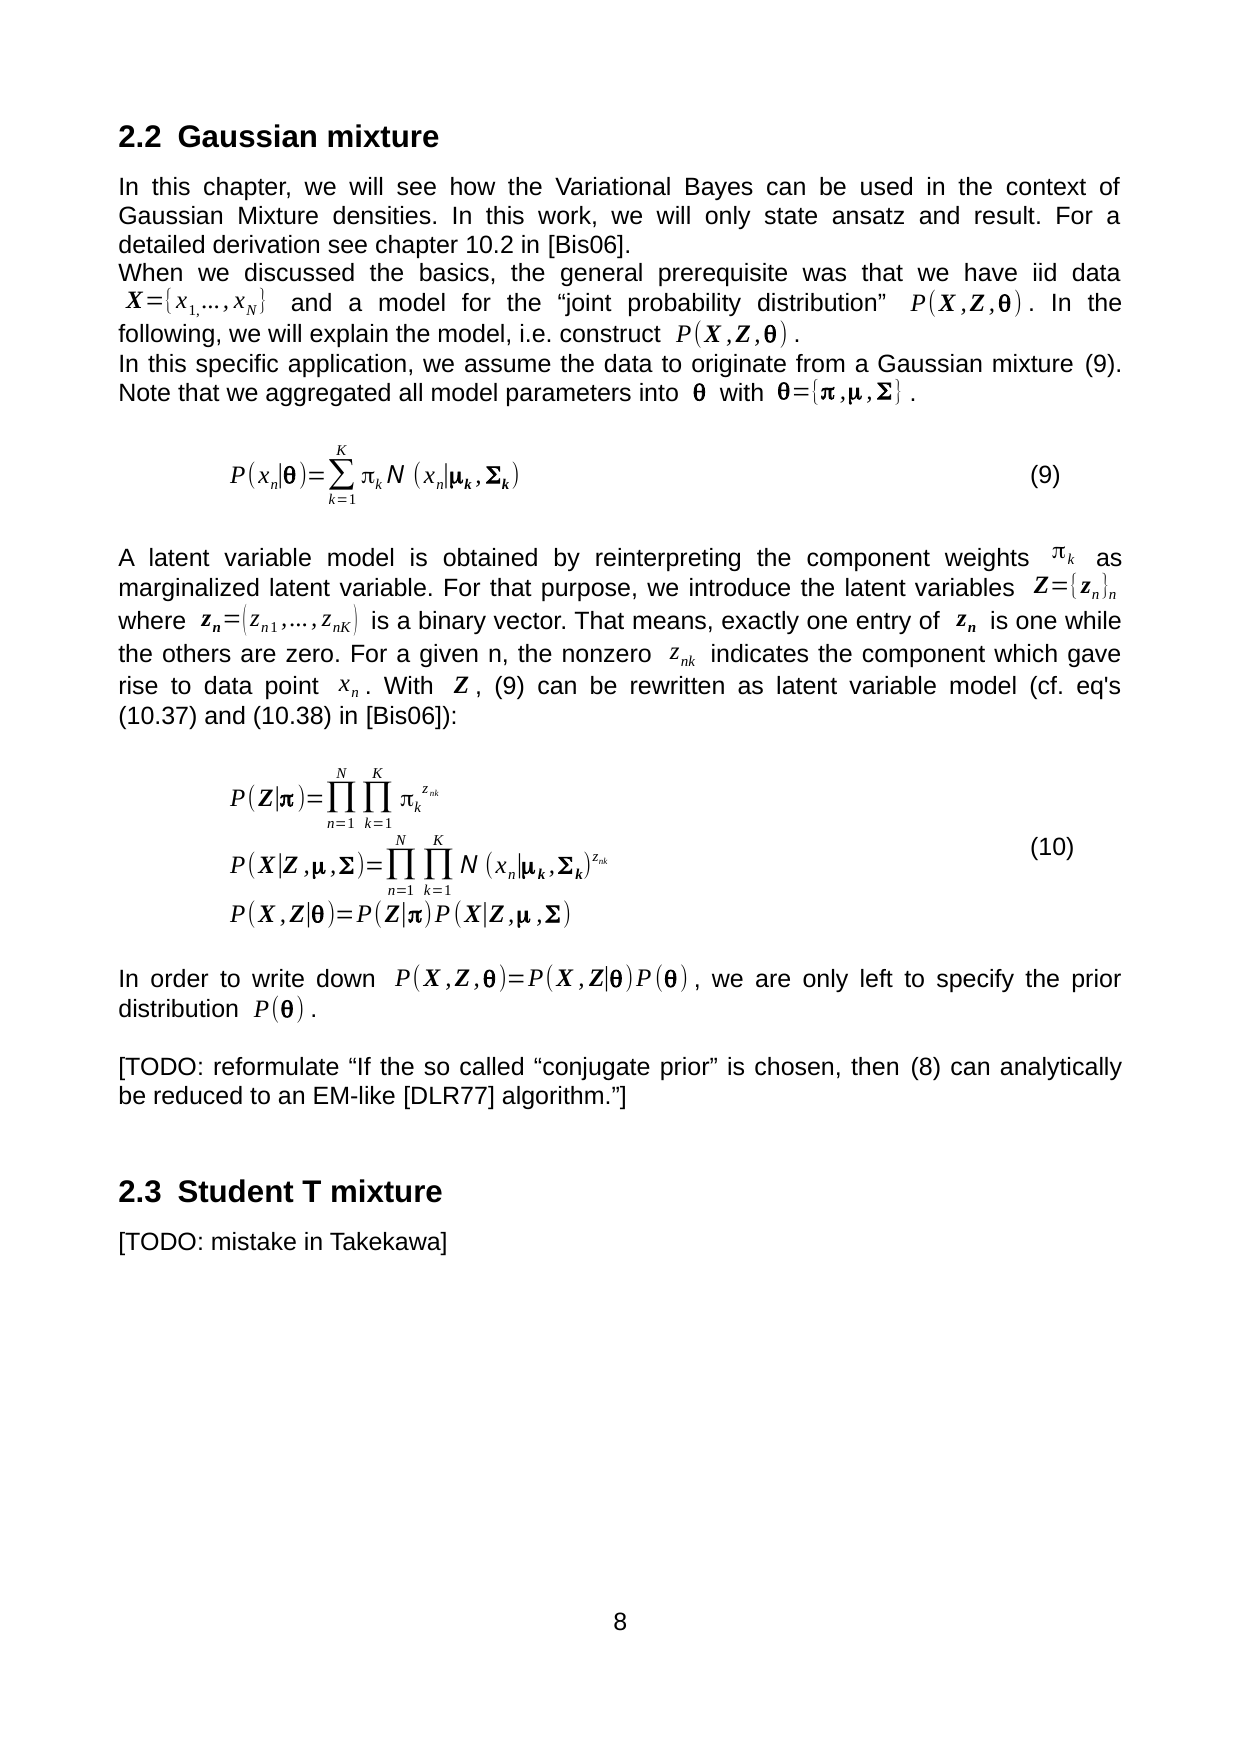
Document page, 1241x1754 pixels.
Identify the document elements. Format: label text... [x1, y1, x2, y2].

subtitle Student T mixture [118, 1173, 1122, 1209]
table_header [217, 435, 1024, 514]
text In this specific application, we assume the data to originate from a Gaussian mixture (9). Note that we aggregated all model parameters into with . [118, 349, 1122, 406]
table_header [217, 758, 1024, 934]
table_header (9) [1024, 435, 1123, 514]
text A latent variable model is obtained by reinterpreting the component weights as marginalized latent variable. For that purpose, we introduce the latent variables where is a binary vector. That means, exactly one entry of is one while the others are zero. For a given n, the nonzero indicates the component which gave rise to data point . With , (9) can be rewritten as latent variable model (cf. eq's (10.37) and (10.38) in [Bis06]): [118, 543, 1122, 729]
text In order to write down , we are only left to specify the prior distribution . [118, 963, 1122, 1023]
table_header [118, 435, 217, 514]
table_header (10) [1024, 758, 1123, 934]
text When we discussed the basics, the general prerequisite was that we have iid data and a model for the “joint probability distribution” . In the following, we will explain the model, i.e. construct . [118, 258, 1122, 349]
text [TODO: mistake in Takekawa] [118, 1227, 1122, 1256]
table_header [118, 758, 217, 934]
text [TODO: reformulate “If the so called “conjugate prior” is chosen, then (8) can analytically be reduced to an EM-like [DLR77] algorithm.”] [118, 1052, 1122, 1110]
text In this chapter, we will see how the Variational Bayes can be used in the context of Gaussian Mixture densities. In this work, we will only state ansatz and result. For a detailed derivation see chapter 10.2 in [Bis06]. [118, 172, 1122, 258]
subtitle Gaussian mixture [118, 118, 1122, 154]
